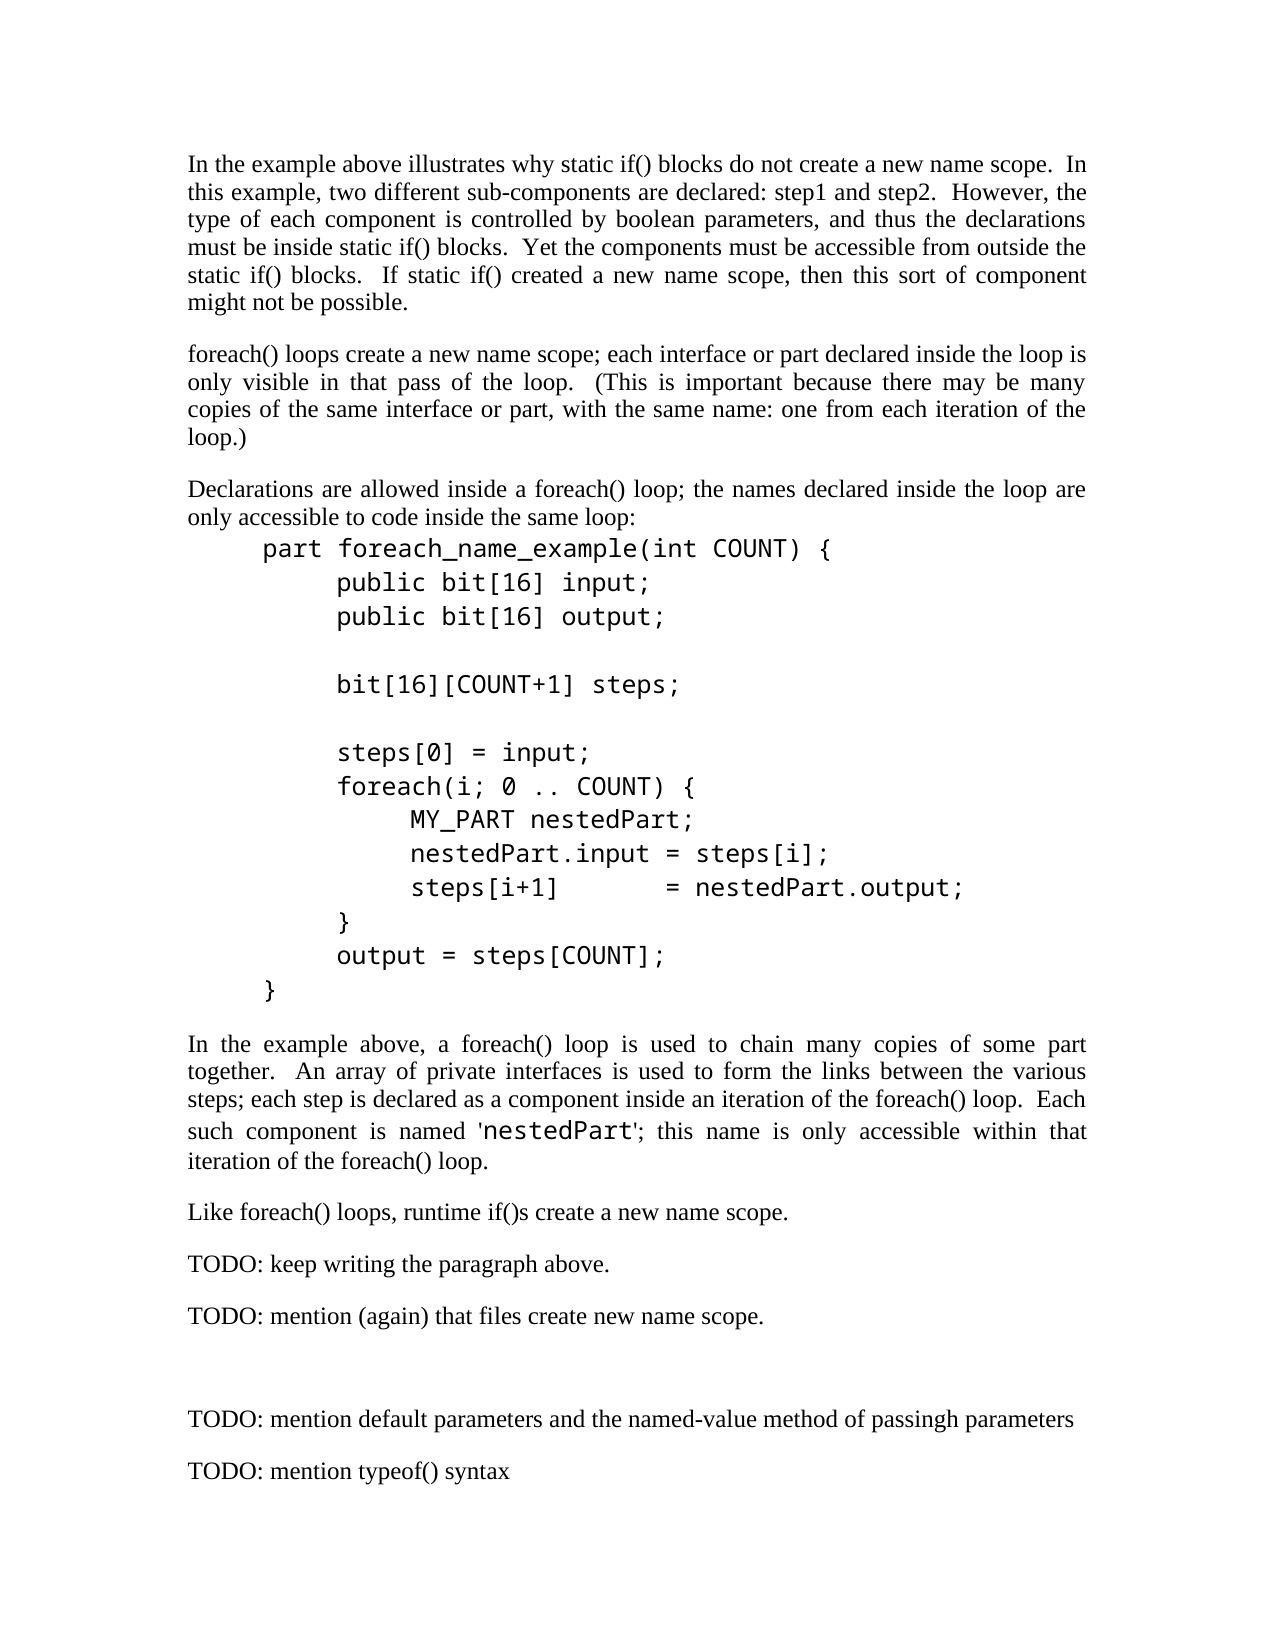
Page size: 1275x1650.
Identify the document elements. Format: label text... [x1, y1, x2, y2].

text part foreach_name_example(int COUNT) { [262, 530, 1012, 564]
text } [262, 972, 1012, 1006]
text bit[16][COUNT+1] steps; [262, 666, 1012, 700]
text TODO: keep writing the paragraph above. [187, 1250, 1087, 1278]
text public bit[16] input; [262, 564, 1012, 598]
text steps[0] = input; [262, 734, 1012, 768]
text Like foreach() loops, runtime if()s create a new name scope. [187, 1198, 1087, 1226]
text TODO: mention typeof() syntax [187, 1457, 1087, 1484]
text Declarations are allowed inside a foreach() loop; the names declared inside the loop are only accessible to code inside the same loop: [187, 475, 1087, 530]
text foreach(i; 0 .. COUNT) { [262, 768, 1012, 802]
text nestedPart.input = steps[i]; [262, 836, 1012, 870]
text output = steps[COUNT]; [262, 938, 1012, 972]
text public bit[16] output; [262, 598, 1012, 632]
text MY_PART nestedPart; [262, 802, 1012, 836]
text In the example above, a foreach() loop is used to chain many copies of some part together. An array of private interfaces is used to form the links between the various steps; each step is declared as a component inside an iteration of the foreach() loop. Each such component is named 'nestedPart'; this name is only accessible within that iteration of the foreach() loop. [187, 1030, 1087, 1174]
text TODO: mention default parameters and the named-value method of passingh parameters [187, 1405, 1087, 1433]
text steps[i+1] = nestedPart.output; [262, 870, 1012, 904]
text In the example above illustrates why static if() blocks do not create a new name scope. In this example, two different sub-components are declared: step1 and step2. However, the type of each component is controlled by boolean parameters, and thus the declarations must be inside static if() blocks. Yet the components must be accessible from outside the static if() blocks. If static if() created a new name scope, then this sort of component might not be possible. [187, 150, 1087, 316]
text TODO: mention (again) that files create new name scope. [187, 1302, 1087, 1329]
text foreach() loops create a new name scope; each interface or part declared inside the loop is only visible in that pass of the loop. (This is important because there may be many copies of the same interface or part, with the same name: one from each iteration of the loop.) [187, 340, 1087, 451]
text } [262, 904, 1012, 938]
